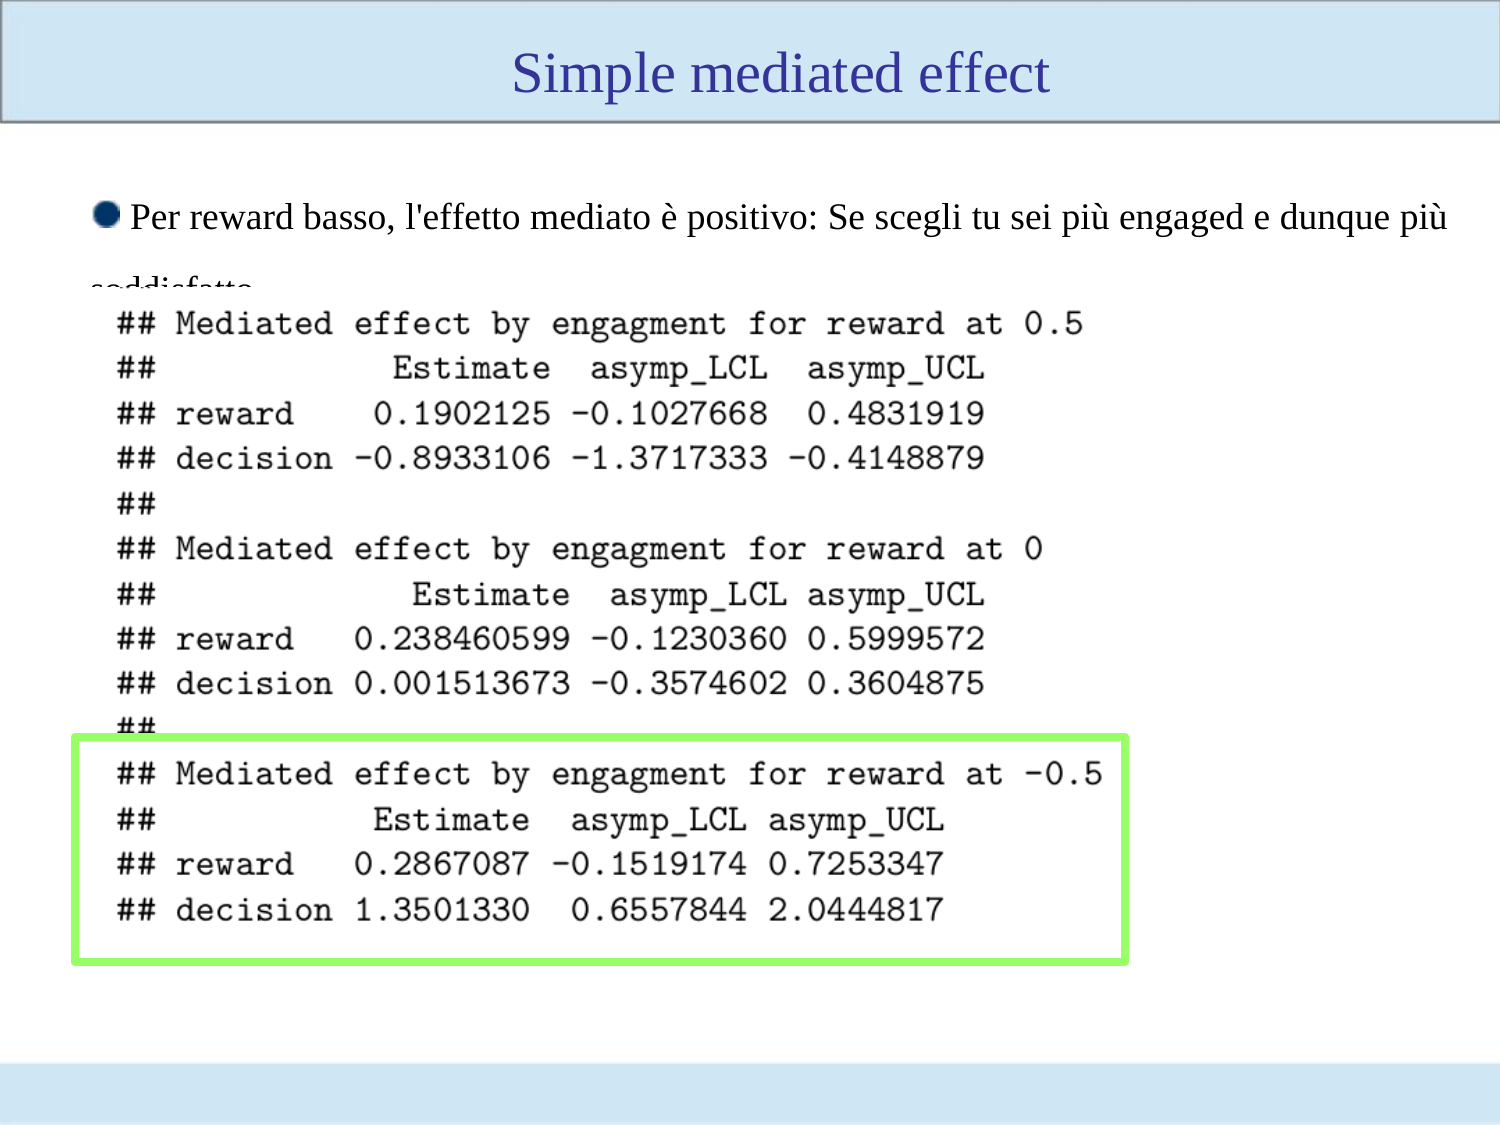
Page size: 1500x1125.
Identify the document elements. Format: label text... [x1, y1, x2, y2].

picture [89, 197, 120, 228]
text_box Per reward basso, l'effetto mediato è positivo: Se scegli tu sei più engaged e dunque più soddisfatto [75, 149, 1500, 318]
title Simple mediated effect [249, 21, 1313, 117]
picture [0, 0, 1500, 1125]
